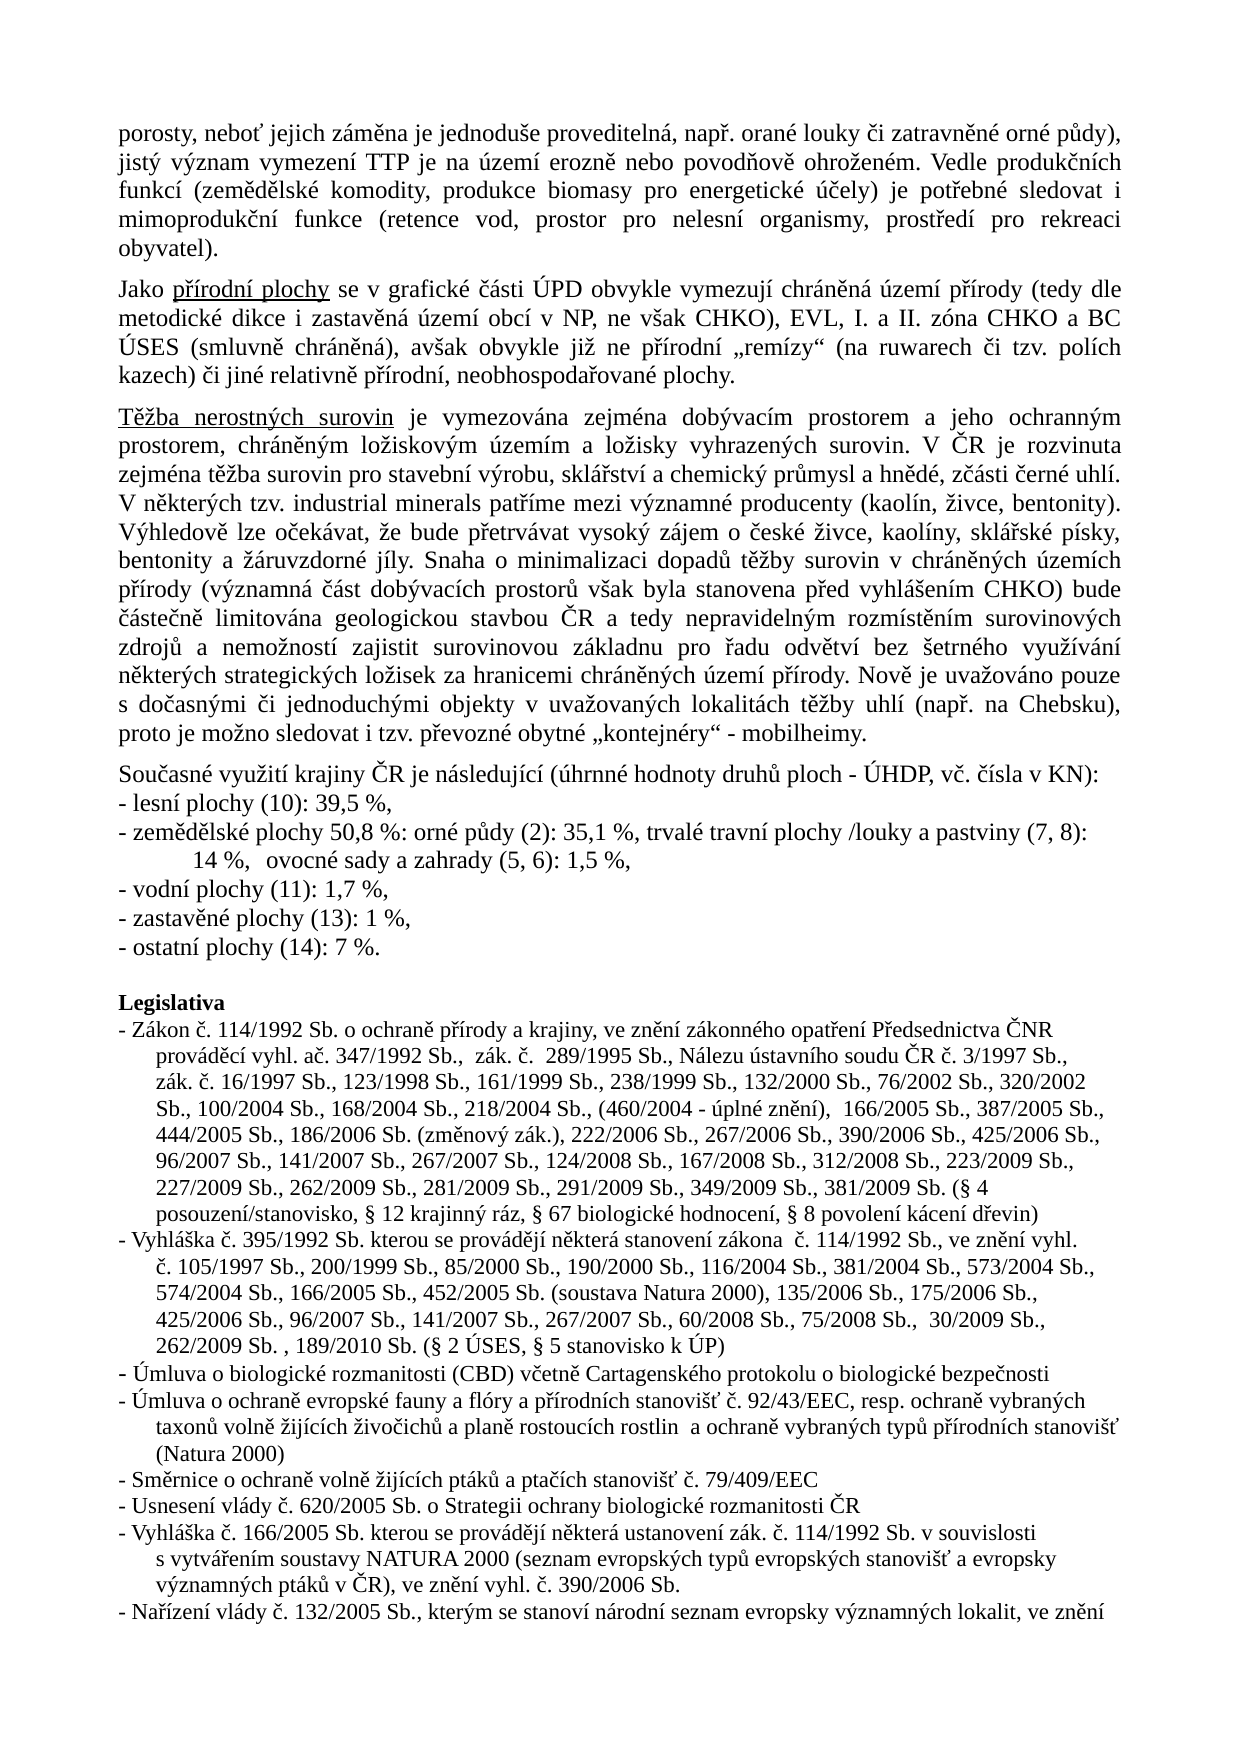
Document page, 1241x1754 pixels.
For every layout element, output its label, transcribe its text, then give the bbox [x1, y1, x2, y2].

text - ostatní plochy (14): 7 %. [118, 932, 1122, 961]
text s vytvářením soustavy NATURA 2000 (seznam evropských typů evropských stanovišť a evropsky významných ptáků v ČR), ve znění vyhl. č. 390/2006 Sb. [118, 1545, 1122, 1598]
text porosty, neboť jejich záměna je jednoduše proveditelná, např. orané louky či zatravněné orné půdy), jistý význam vymezení TTP je na území erozně nebo povodňově ohroženém. Vedle produkčních funkcí (zemědělské komodity, produkce biomasy pro energetické účely) je potřebné sledovat i mimoprodukční funkce (retence vod, prostor pro nelesní organismy, prostředí pro rekreaci obyvatel). [118, 118, 1122, 262]
text - Úmluva o ochraně evropské fauny a flóry a přírodních stanovišť č. 92/43/EEC, resp. ochraně vybraných taxonů volně žijících živočichů a planě rostoucích rostlin a ochraně vybraných typů přírodních stanovišť (Natura 2000) [118, 1387, 1122, 1466]
text - Vyhláška č. 395/1992 Sb. kterou se provádějí některá stanovení zákona č. 114/1992 Sb., ve znění vyhl. č. 105/1997 Sb., 200/1999 Sb., 85/2000 Sb., 190/2000 Sb., 116/2004 Sb., 381/2004 Sb., 573/2004 Sb., 574/2004 Sb., 166/2005 Sb., 452/2005 Sb. (soustava Natura 2000), 135/2006 Sb., 175/2006 Sb., 425/2006 Sb., 96/2007 Sb., 141/2007 Sb., 267/2007 Sb., 60/2008 Sb., 75/2008 Sb., 30/2009 Sb., 262/2009 Sb. , 189/2010 Sb. (§ 2 ÚSES, § 5 stanovisko k ÚP) [118, 1227, 1122, 1358]
text - zemědělské plochy 50,8 %: orné půdy (2): 35,1 %, trvalé travní plochy /louky a pastviny (7, 8): 14 %, ovocné sady a zahrady (5, 6): 1,5 %, [118, 817, 1122, 874]
text Současné využití krajiny ČR je následující (úhrnné hodnoty druhů ploch - ÚHDP, vč. čísla v KN): - lesní plochy (10): 39,5 %, [118, 759, 1122, 817]
text Jako přírodní plochy se v grafické části ÚPD obvykle vymezují chráněná území přírody (tedy dle metodické dikce i zastavěná území obcí v NP, ne však CHKO), EVL, I. a II. zóna CHKO a BC ÚSES (smluvně chráněná), avšak obvykle již ne přírodní „remízy“ (na ruwarech či tzv. polích kazech) či jiné relativně přírodní, neobhospodařované plochy. [118, 274, 1122, 389]
text Těžba nerostných surovin je vymezována zejména dobývacím prostorem a jeho ochranným prostorem, chráněným ložiskovým územím a ložisky vyhrazených surovin. V ČR je rozvinuta zejména těžba surovin pro stavební výrobu, sklářství a chemický průmysl a hnědé, zčásti černé uhlí. V některých tzv. industrial minerals patříme mezi významné producenty (kaolín, živce, bentonity). Výhledově lze očekávat, že bude přetrvávat vysoký zájem o české živce, kaolíny, sklářské písky, bentonity a žáruvzdorné jíly. Snaha o minimalizaci dopadů těžby surovin v chráněných územích přírody (významná část dobývacích prostorů však byla stanovena před vyhlášením CHKO) bude částečně limitována geologickou stavbou ČR a tedy nepravidelným rozmístěním surovinových zdrojů a nemožností zajistit surovinovou základnu pro řadu odvětví bez šetrného využívání některých strategických ložisek za hranicemi chráněných území přírody. Nově je uvažováno pouze s dočasnými či jednoduchými objekty v uvažovaných lokalitách těžby uhlí (např. na Chebsku), proto je možno sledovat i tzv. převozné obytné „kontejnéry“ - mobilheimy. [118, 402, 1122, 747]
text - Nařízení vlády č. 132/2005 Sb., kterým se stanoví národní seznam evropsky významných lokalit, ve znění [118, 1598, 1122, 1624]
list - Úmluva o biologické rozmanitosti (CBD) včetně Cartagenského protokolu o biologické bezpečnosti [118, 1358, 1122, 1387]
text - Usnesení vlády č. 620/2005 Sb. o Strategii ochrany biologické rozmanitosti ČR [118, 1492, 1122, 1519]
text zák. č. 16/1997 Sb., 123/1998 Sb., 161/1999 Sb., 238/1999 Sb., 132/2000 Sb., 76/2002 Sb., 320/2002 Sb., 100/2004 Sb., 168/2004 Sb., 218/2004 Sb., (460/2004 - úplné znění), 166/2005 Sb., 387/2005 Sb., 444/2005 Sb., 186/2006 Sb. (změnový zák.), 222/2006 Sb., 267/2006 Sb., 390/2006 Sb., 425/2006 Sb., 96/2007 Sb., 141/2007 Sb., 267/2007 Sb., 124/2008 Sb., 167/2008 Sb., 312/2008 Sb., 223/2009 Sb., 227/2009 Sb., 262/2009 Sb., 281/2009 Sb., 291/2009 Sb., 349/2009 Sb., 381/2009 Sb. (§ 4 posouzení/stanovisko, § 12 krajinný ráz, § 67 biologické hodnocení, § 8 povolení kácení dřevin) [118, 1068, 1122, 1227]
text - vodní plochy (11): 1,7 %, [118, 874, 1122, 903]
text - Zákon č. 114/1992 Sb. o ochraně přírody a krajiny, ve znění zákonného opatření Předsednictva ČNR prováděcí vyhl. ač. 347/1992 Sb., zák. č. 289/1995 Sb., Nálezu ústavního soudu ČR č. 3/1997 Sb., [118, 1016, 1122, 1068]
text Legislativa [118, 989, 1122, 1016]
text - Směrnice o ochraně volně žijících ptáků a ptačích stanovišť č. 79/409/EEC [118, 1466, 1122, 1492]
text - zastavěné plochy (13): 1 %, [118, 903, 1122, 932]
text - Vyhláška č. 166/2005 Sb. kterou se provádějí některá ustanovení zák. č. 114/1992 Sb. v souvislosti [118, 1519, 1122, 1545]
